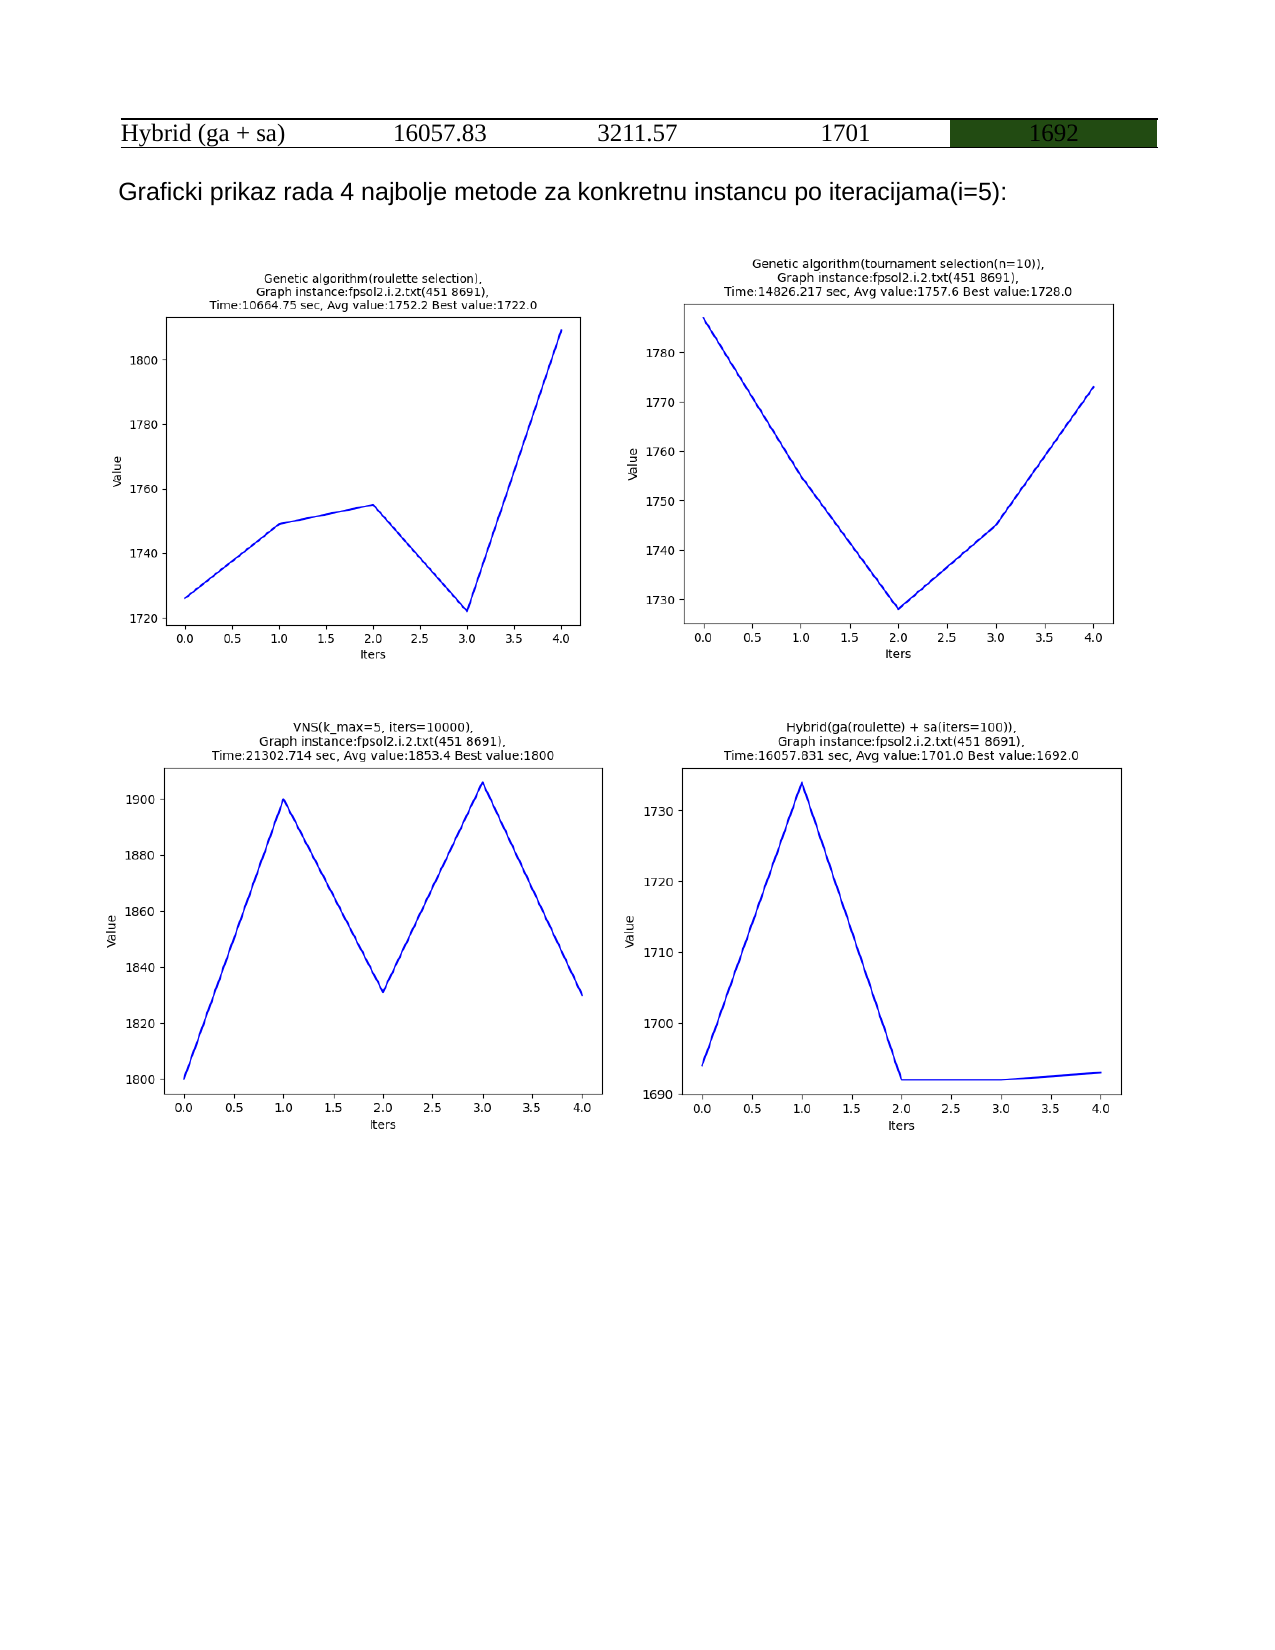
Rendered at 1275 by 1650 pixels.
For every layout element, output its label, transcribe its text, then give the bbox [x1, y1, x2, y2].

text Graficki prikaz rada 4 najbolje metode za konkretnu instancu po iteracijama(i=5): [118, 177, 1157, 206]
table_cell Hybrid (ga + sa) [121, 120, 346, 147]
table_cell 16057.83 [346, 120, 533, 147]
table_cell 1692 [950, 120, 1157, 147]
picture [99, 253, 1168, 669]
picture [93, 716, 1177, 1141]
table_cell 1701 [741, 120, 950, 147]
table_cell 3211.57 [534, 120, 741, 147]
